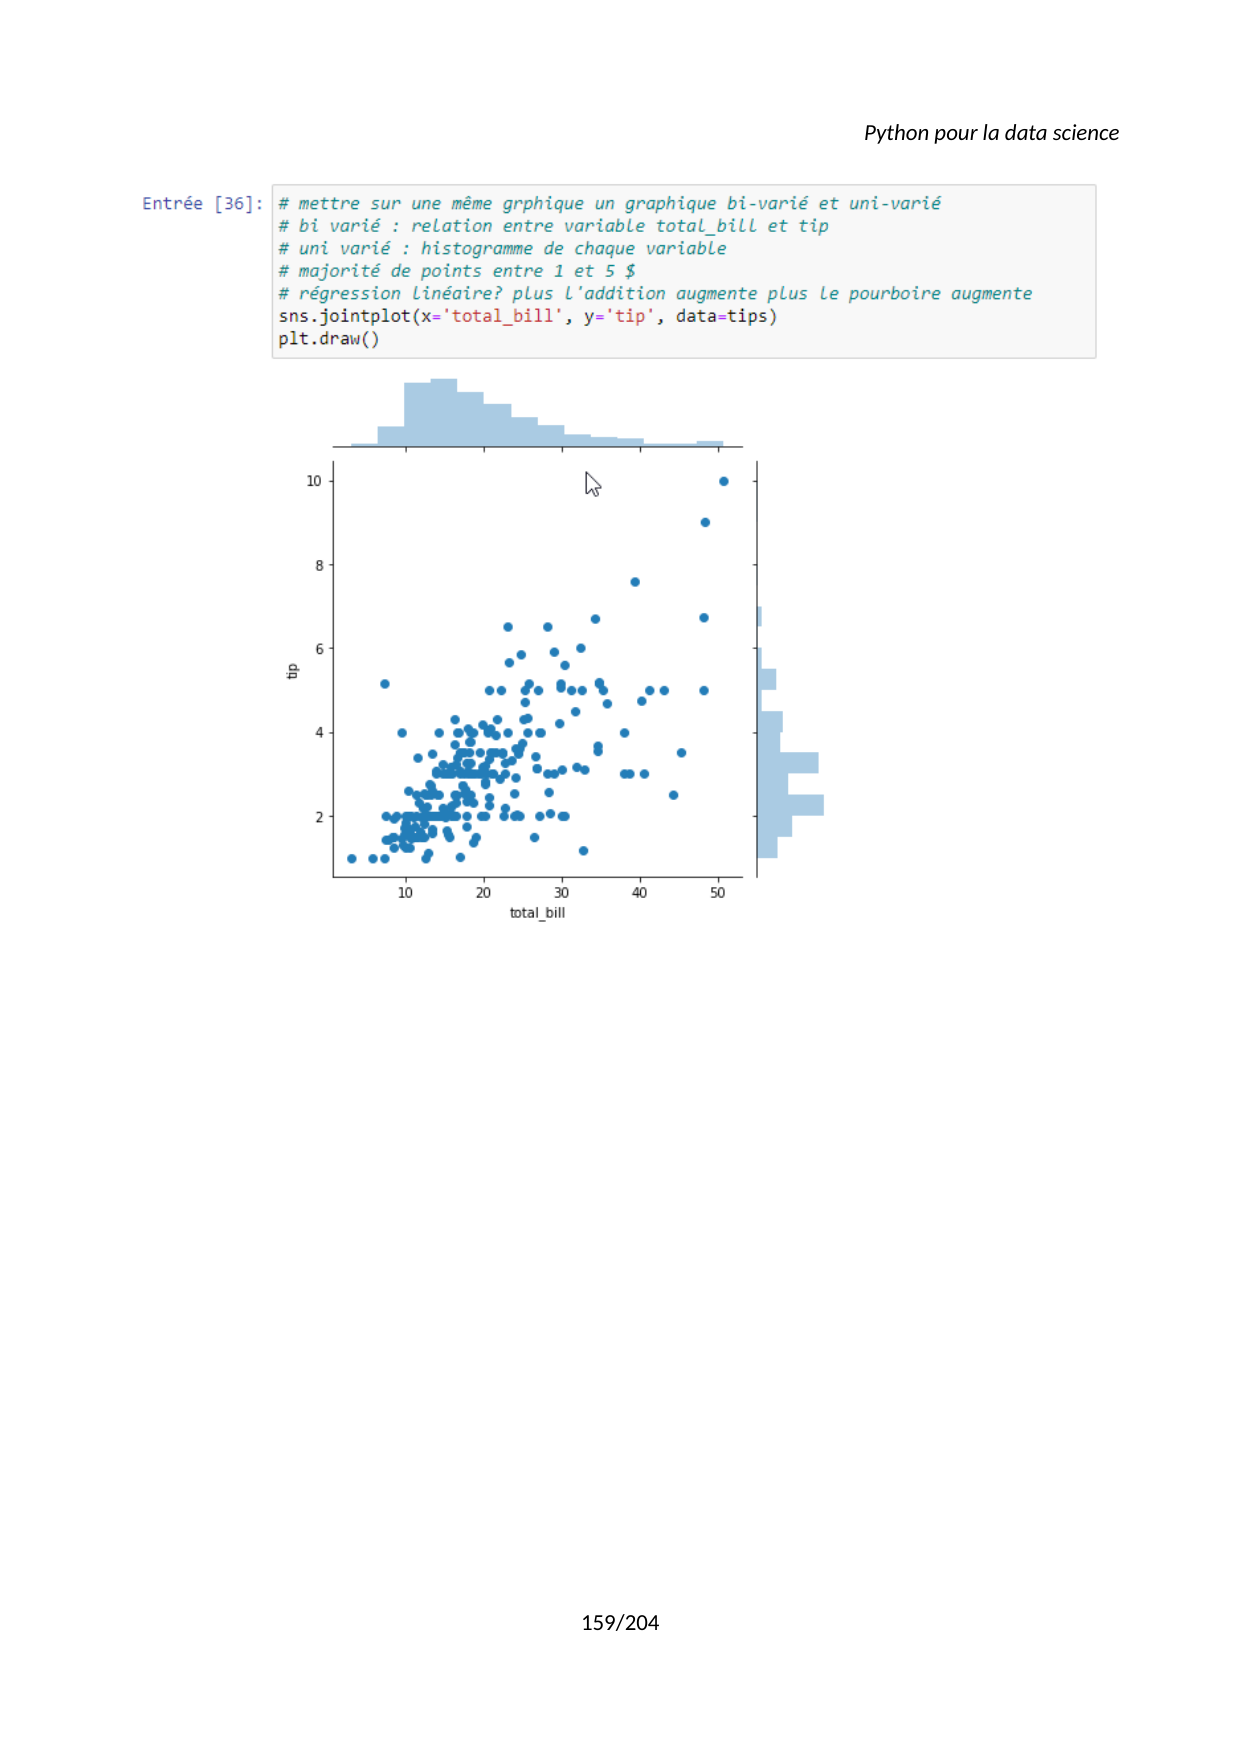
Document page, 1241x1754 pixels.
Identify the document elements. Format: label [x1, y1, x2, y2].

picture [113, 175, 1118, 943]
